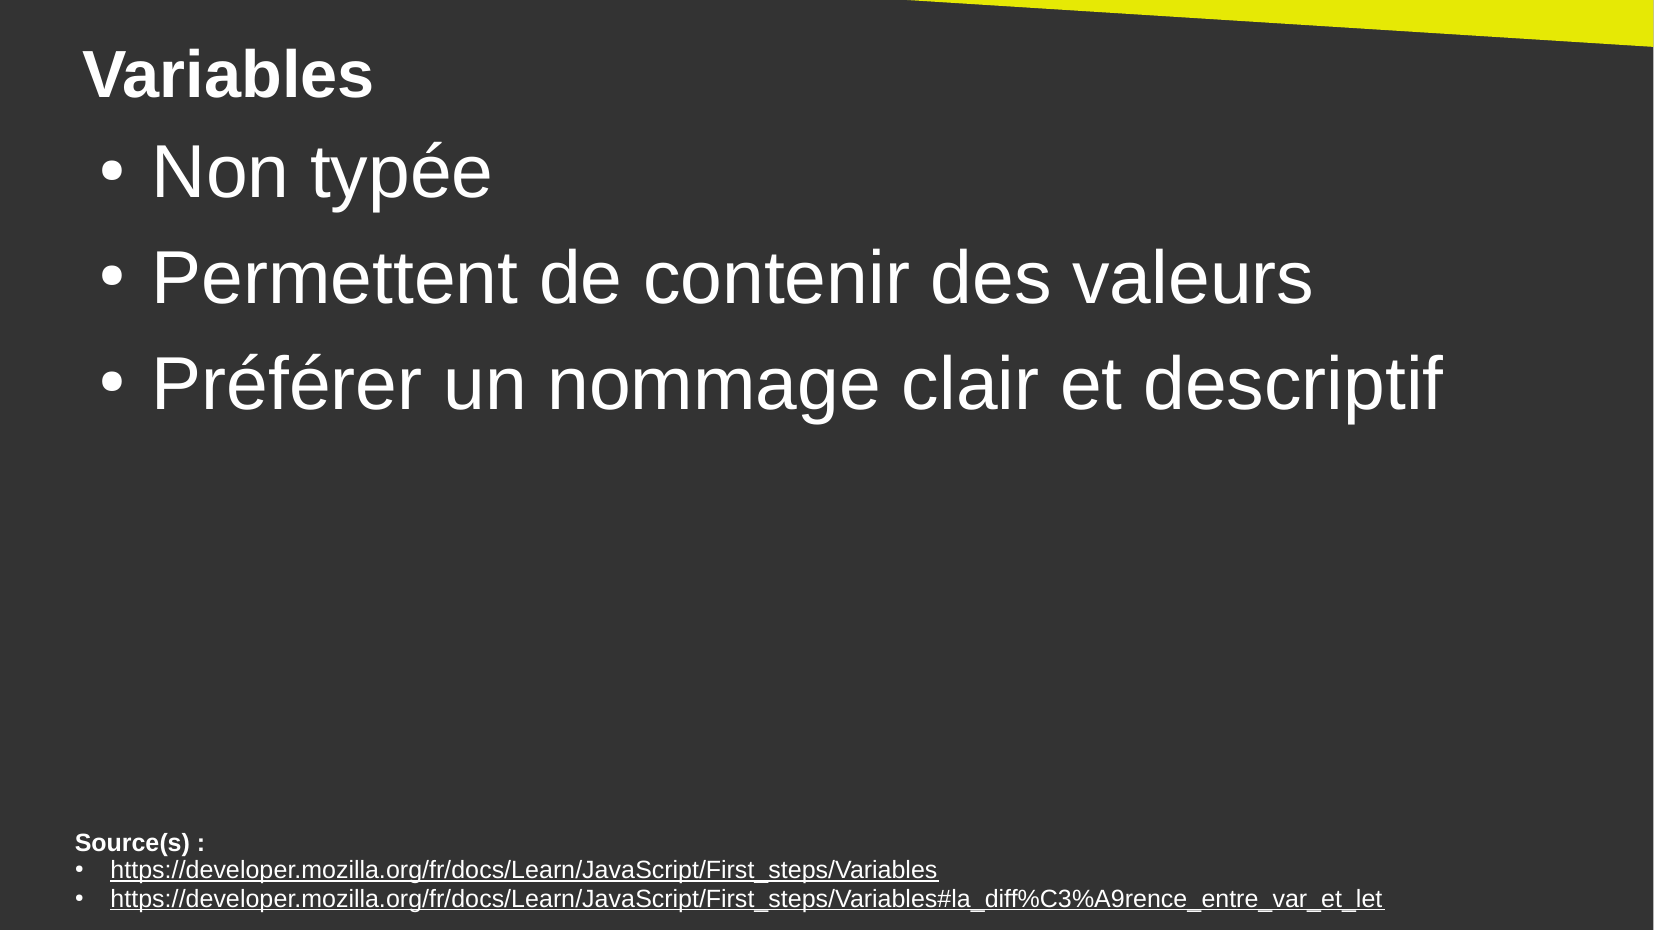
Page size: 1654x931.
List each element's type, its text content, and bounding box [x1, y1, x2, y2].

title Variables [82, 37, 1571, 114]
text_box [907, 0, 1654, 47]
list Non typée Permettent de contenir des valeurs Préférer un nommage clair et descriptif [80, 129, 1620, 520]
text_box Source(s) : https://developer.mozilla.org/fr/docs/Learn/JavaScript/First_steps/Variables https://developer.mozilla.org/fr/docs/Learn/JavaScript/First_steps/Variables#la_diff%C3%A9rence_entre_var_et_let [60, 820, 1583, 920]
